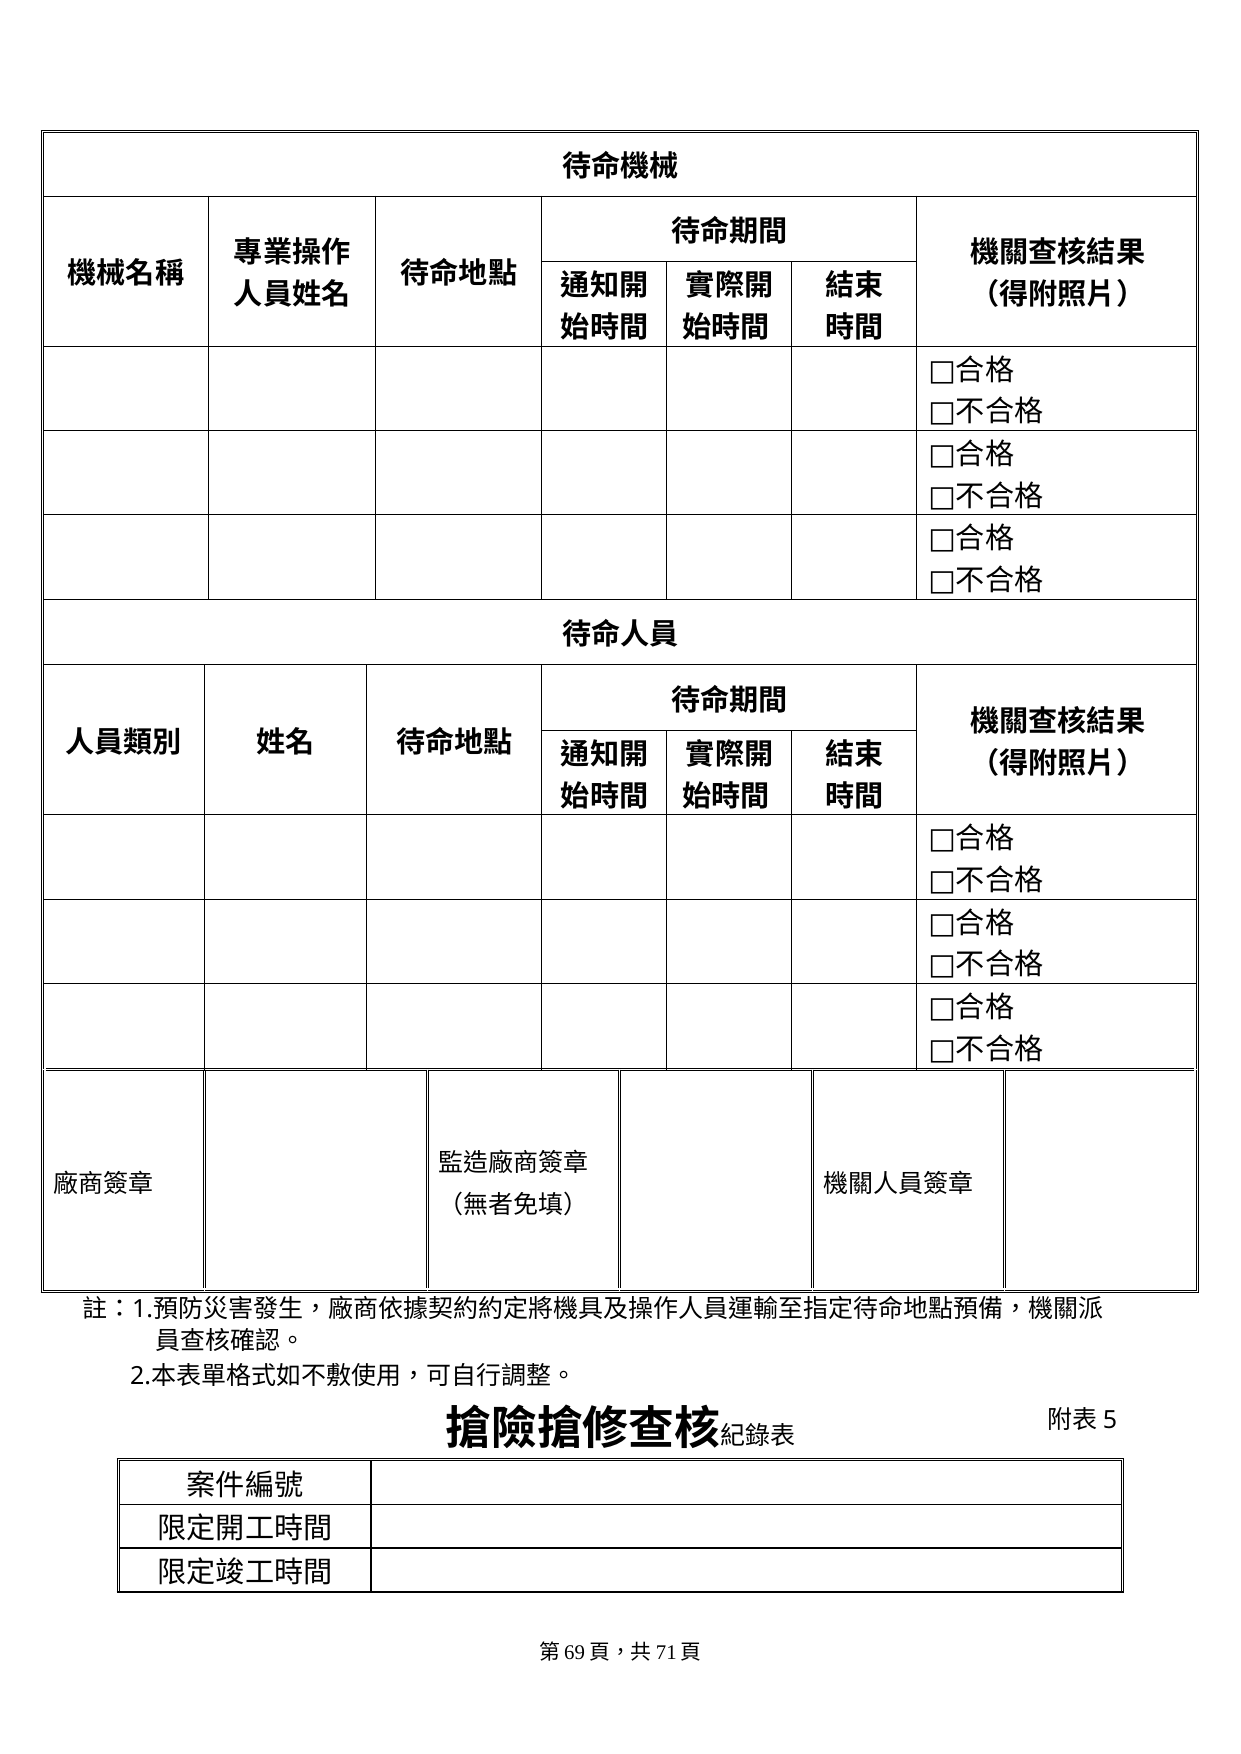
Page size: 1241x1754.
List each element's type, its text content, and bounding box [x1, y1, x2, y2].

table_cell 待命期間 [542, 197, 916, 261]
table_cell 機關查核結果 （得附照片） [917, 665, 1196, 814]
table_cell □合格 □不合格 [917, 431, 1196, 514]
table_cell 待命期間 [542, 665, 916, 730]
table_cell [44, 815, 204, 899]
table_cell [44, 900, 204, 983]
table_cell 廠商簽章 [44, 1068, 204, 1290]
table_cell [542, 347, 666, 430]
table_cell [667, 984, 791, 1067]
table_cell [376, 347, 541, 430]
table_cell 待命人員 [44, 600, 1196, 664]
text 附表5 [1048, 1399, 1130, 1436]
table_cell 結束 時間 [792, 262, 916, 346]
table_cell □合格 □不合格 [917, 515, 1196, 599]
table_cell □合格 □不合格 [917, 815, 1196, 899]
table_cell [542, 900, 666, 983]
table_cell 專業操作人員姓名 [209, 197, 375, 346]
table_cell 機關人員簽章 [812, 1071, 1004, 1290]
table_cell [209, 515, 375, 599]
text 2.本表單格式如不敷使用，可自行調整。 [130, 1355, 1110, 1392]
table_cell [667, 431, 791, 514]
table_cell □合格 □不合格 [917, 984, 1196, 1067]
table_cell [376, 431, 541, 514]
table_cell [204, 1071, 427, 1290]
table_cell [367, 900, 541, 983]
table_cell 實際開始時間 [667, 731, 791, 814]
table_cell 機械名稱 [44, 197, 208, 346]
table_cell [209, 347, 375, 430]
table_cell 待命地點 [376, 197, 541, 346]
table_cell [44, 347, 208, 430]
table_cell [367, 984, 541, 1067]
table_cell [542, 515, 666, 599]
table_cell [44, 431, 208, 514]
table_cell [1004, 1068, 1196, 1290]
table_cell [667, 900, 791, 983]
table_cell [667, 815, 791, 899]
table_cell 實際開始時間 [667, 262, 791, 346]
table_cell 機關查核結果 （得附照片） [917, 197, 1196, 346]
table_cell 監造廠商簽章（無者免填） [427, 1071, 619, 1290]
table_cell [372, 1505, 1121, 1547]
table_cell [205, 984, 366, 1067]
table_header 案件編號 [120, 1461, 370, 1503]
text 搶險搶修查核紀錄表 [130, 1392, 1145, 1458]
table_cell [667, 515, 791, 599]
table_cell [792, 984, 916, 1067]
table_cell [209, 431, 375, 514]
table_cell [667, 347, 791, 430]
table_cell [376, 515, 541, 599]
table_cell 待命地點 [367, 665, 541, 814]
text 註：1.預防災害發生，廠商依據契約約定將機具及操作人員運輸至指定待命地點預備，機關派員查核確認。 [82, 1293, 1110, 1355]
table_cell 姓名 [205, 665, 366, 814]
table_cell 待命機械 [44, 133, 1196, 196]
table_cell [620, 1071, 812, 1290]
table_cell [792, 515, 916, 599]
table_cell 人員類別 [44, 665, 204, 814]
table_cell 限定竣工時間 [120, 1549, 370, 1591]
table_cell [205, 815, 366, 899]
table_cell [792, 815, 916, 899]
table_header [372, 1461, 1121, 1503]
table_cell □合格 □不合格 [917, 900, 1196, 983]
table_cell [44, 515, 208, 599]
table_cell [542, 431, 666, 514]
table_cell [367, 815, 541, 899]
table_cell 結束 時間 [792, 731, 916, 814]
table_cell □合格 □不合格 [917, 347, 1196, 430]
table_cell 通知開始時間 [542, 262, 666, 346]
table_cell [792, 900, 916, 983]
table_cell 通知開始時間 [542, 731, 666, 814]
table_cell 限定開工時間 [120, 1505, 370, 1547]
table_cell [792, 347, 916, 430]
table_cell [205, 900, 366, 983]
table_cell [792, 431, 916, 514]
table_cell [372, 1549, 1121, 1591]
table_cell [44, 984, 204, 1067]
table_cell [542, 815, 666, 899]
table_cell [542, 984, 666, 1067]
